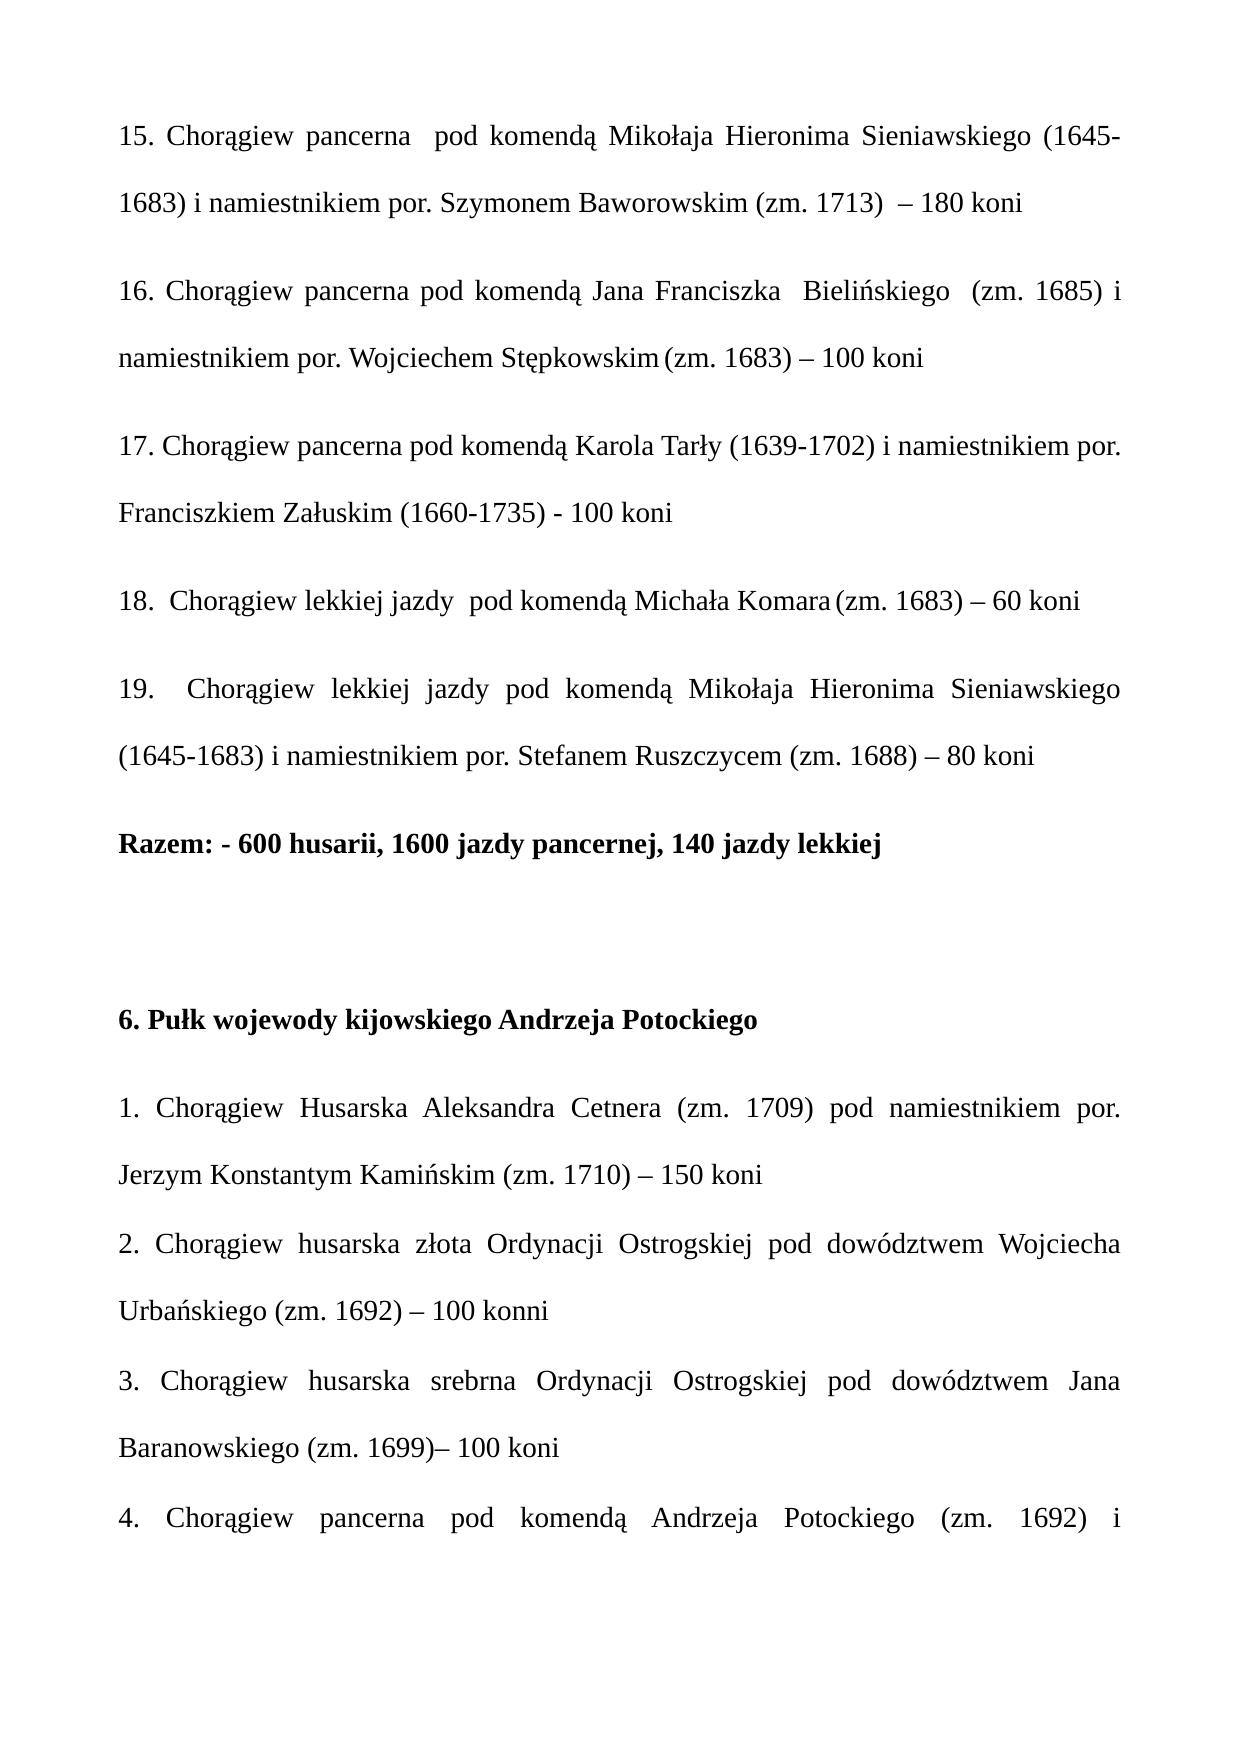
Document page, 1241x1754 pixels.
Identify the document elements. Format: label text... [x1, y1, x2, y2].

text 17. Chorągiew pancerna pod komendą Karola Tarły (1639-1702) i namiestnikiem por. Franciszkiem Załuskim (1660-1735) - 100 koni [118, 428, 1122, 529]
text 1. Chorągiew Husarska Aleksandra Cetnera (zm. 1709) pod namiestnikiem por. Jerzym Konstantym Kamińskim (zm. 1710) – 150 koni [118, 1090, 1122, 1190]
text 3. Chorągiew husarska srebrna Ordynacji Ostrogskiej pod dowództwem Jana Baranowskiego (zm. 1699)– 100 koni [118, 1363, 1122, 1464]
text Razem: - 600 husarii, 1600 jazdy pancernej, 140 jazdy lekkiej [118, 826, 1122, 859]
text 18. Chorągiew lekkiej jazdy pod komendą Michała Komara (zm. 1683) – 60 koni [118, 583, 1122, 617]
text 2. Chorągiew husarska złota Ordynacji Ostrogskiej pod dowództwem Wojciecha Urbańskiego (zm. 1692) – 100 konni [118, 1226, 1122, 1327]
text 6. Pułk wojewody kijowskiego Andrzeja Potockiego [118, 1002, 1122, 1035]
text 4. Chorągiew pancerna pod komendą Andrzeja Potockiego (zm. 1692) i [118, 1500, 1122, 1533]
text 19. Chorągiew lekkiej jazdy pod komendą Mikołaja Hieronima Sieniawskiego (1645-1683) i namiestnikiem por. Stefanem Ruszczycem (zm. 1688) – 80 koni [118, 671, 1122, 772]
text 15. Chorągiew pancerna pod komendą Mikołaja Hieronima Sieniawskiego (1645-1683) i namiestnikiem por. Szymonem Baworowskim (zm. 1713) – 180 koni [118, 118, 1122, 219]
text 16. Chorągiew pancerna pod komendą Jana Franciszka Bielińskiego (zm. 1685) i namiestnikiem por. Wojciechem Stępkowskim (zm. 1683) – 100 koni [118, 273, 1122, 374]
